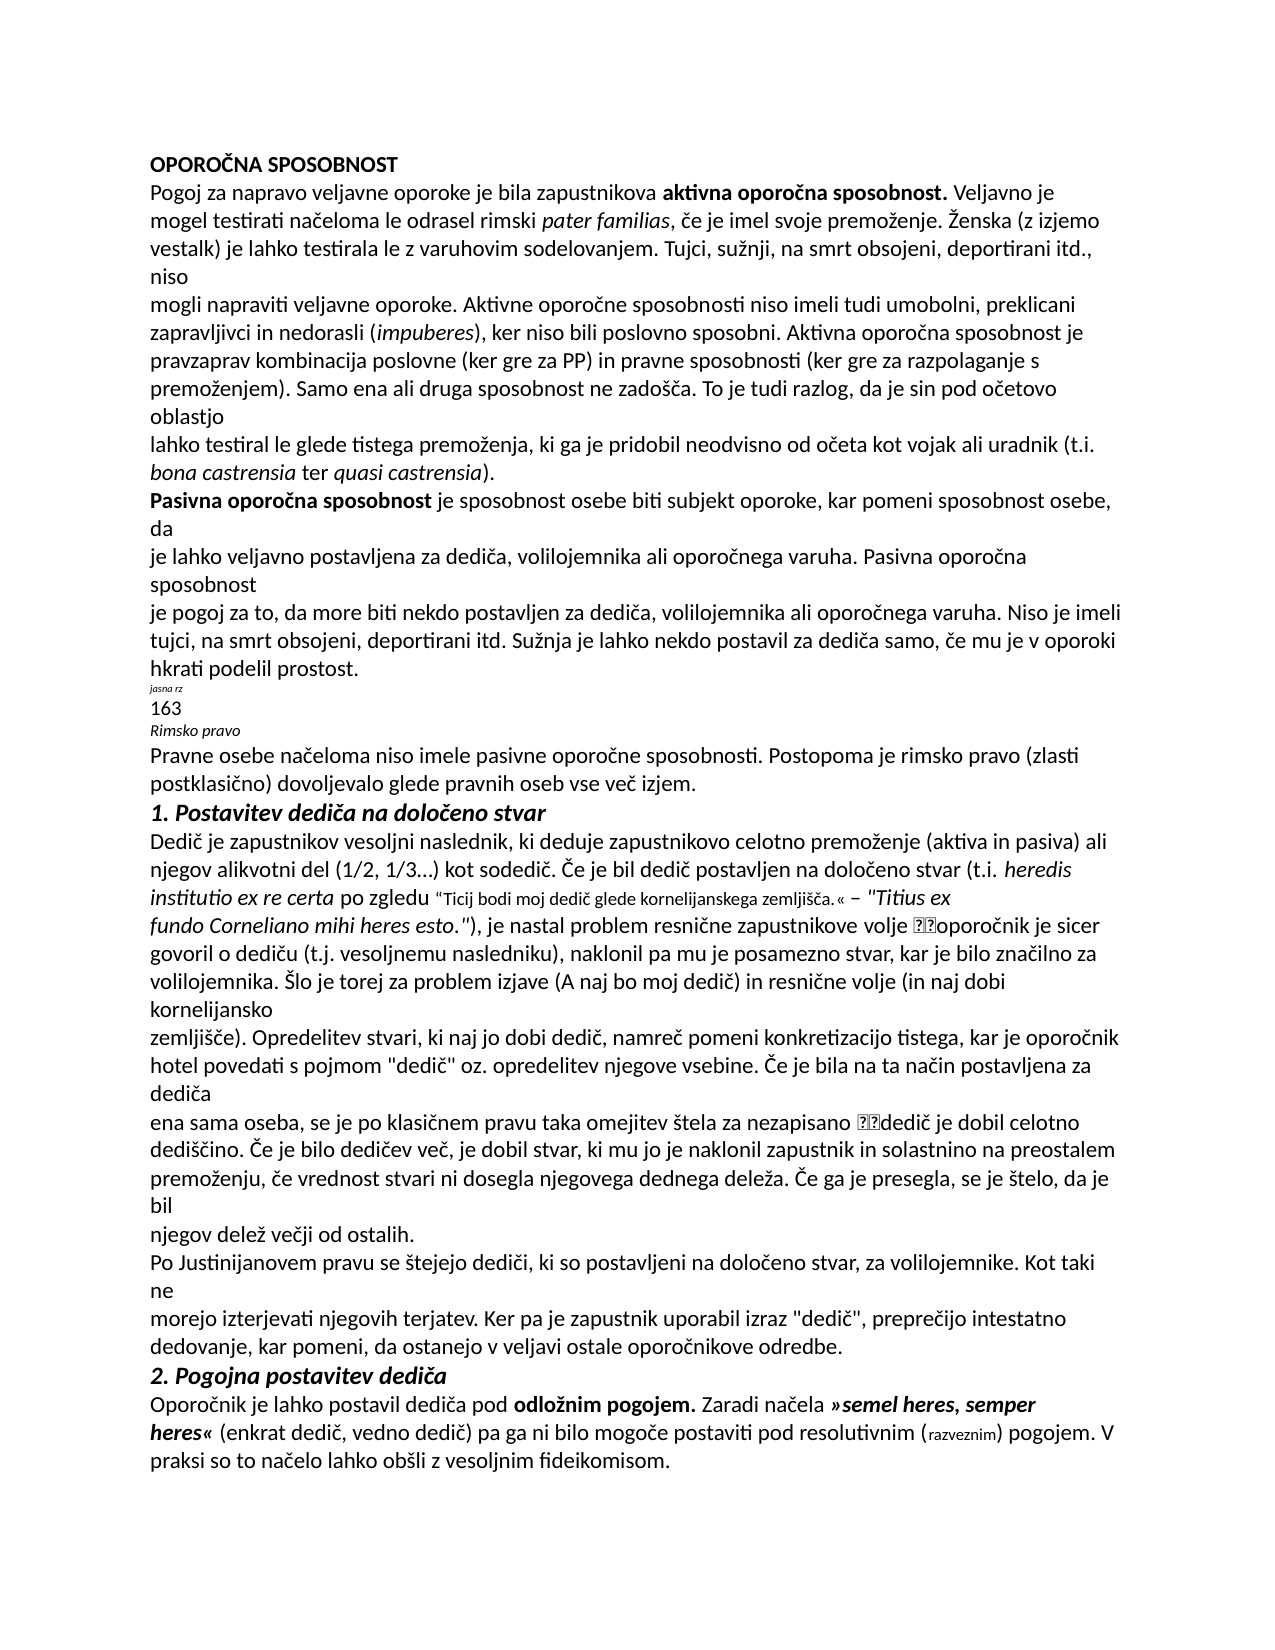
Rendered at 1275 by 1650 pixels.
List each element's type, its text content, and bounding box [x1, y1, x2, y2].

text njegov delež večji od ostalih. [150, 1220, 1125, 1248]
text 1. Postavitev dediča na določeno stvar [150, 797, 1125, 827]
text Pravne osebe načeloma niso imele pasivne oporočne sposobnosti. Postopoma je rimsko pravo (zlasti [150, 741, 1125, 769]
text tujci, na smrt obsojeni, deportirani itd. Sužnja je lahko nekdo postavil za dediča samo, če mu je v oporoki [150, 626, 1125, 654]
text postklasično) dovoljevalo glede pravnih oseb vse več izjem. [150, 769, 1125, 797]
text Oporočnik je lahko postavil dediča pod odložnim pogojem. Zaradi načela »semel heres, semper [150, 1390, 1125, 1418]
text Po Justinijanovem pravu se štejejo dediči, ki so postavljeni na določeno stvar, za volilojemnike. Kot taki ne [150, 1248, 1125, 1304]
text dediščino. Če je bilo dedičev več, je dobil stvar, ki mu jo je naklonil zapustnik in solastnino na preostalem [150, 1136, 1125, 1164]
text fundo Corneliano mihi heres esto."), je nastal problem resnične zapustnikove volje oporočnik je sicer [150, 911, 1125, 939]
text 2. Pogojna postavitev dediča [150, 1360, 1125, 1390]
text hotel povedati s pojmom "dedič" oz. opredelitev njegove vsebine. Če je bila na ta način postavljena za dediča [150, 1052, 1125, 1108]
text mogel testirati načeloma le odrasel rimski pater familias, če je imel svoje premoženje. Ženska (z izjemo [150, 206, 1125, 234]
text bona castrensia ter quasi castrensia). [150, 458, 1125, 486]
text Pasivna oporočna sposobnost je sposobnost osebe biti subjekt oporoke, kar pomeni sposobnost osebe, da [150, 486, 1125, 542]
text pravzaprav kombinacija poslovne (ker gre za PP) in pravne sposobnosti (ker gre za razpolaganje s [150, 346, 1125, 374]
text hkrati podelil prostost. [150, 654, 1125, 682]
text zemljišče). Opredelitev stvari, ki naj jo dobi dedič, namreč pomeni konkretizacijo tistega, kar je oporočnik [150, 1023, 1125, 1052]
text je pogoj za to, da more biti nekdo postavljen za dediča, volilojemnika ali oporočnega varuha. Niso je imeli [150, 598, 1125, 626]
text volilojemnika. Šlo je torej za problem izjave (A naj bo moj dedič) in resnične volje (in naj dobi kornelijansko [150, 967, 1125, 1023]
text govoril o dediču (t.j. vesoljnemu nasledniku), naklonil pa mu je posamezno stvar, kar je bilo značilno za [150, 939, 1125, 967]
text Pogoj za napravo veljavne oporoke je bila zapustnikova aktivna oporočna sposobnost. Veljavno je [150, 178, 1125, 206]
text morejo izterjevati njegovih terjatev. Ker pa je zapustnik uporabil izraz "dedič", preprečijo intestatno [150, 1304, 1125, 1332]
text zapravljivci in nedorasli (impuberes), ker niso bili poslovno sposobni. Aktivna oporočna sposobnost je [150, 318, 1125, 346]
text dedovanje, kar pomeni, da ostanejo v veljavi ostale oporočnikove odredbe. [150, 1332, 1125, 1360]
text premoženjem). Samo ena ali druga sposobnost ne zadošča. To je tudi razlog, da je sin pod očetovo oblastjo [150, 374, 1125, 430]
text mogli napraviti veljavne oporoke. Aktivne oporočne sposobnosti niso imeli tudi umobolni, preklicani [150, 290, 1125, 318]
text njegov alikvotni del (1/2, 1/3…) kot sodedič. Če je bil dedič postavljen na določeno stvar (t.i. heredis [150, 855, 1125, 883]
text ena sama oseba, se je po klasičnem pravu taka omejitev štela za nezapisano dedič je dobil celotno [150, 1108, 1125, 1136]
text 163 [150, 695, 1125, 721]
text je lahko veljavno postavljena za dediča, volilojemnika ali oporočnega varuha. Pasivna oporočna sposobnost [150, 542, 1125, 598]
text praksi so to načelo lahko obšli z vesoljnim fideikomisom. [150, 1446, 1125, 1474]
text Rimsko pravo [150, 721, 1125, 741]
text heres« (enkrat dedič, vedno dedič) pa ga ni bilo mogoče postaviti pod resolutivnim (razveznim) pogojem. V [150, 1418, 1125, 1446]
text institutio ex re certa po zgledu “Ticij bodi moj dedič glede kornelijanskega zemljišča.« – "Titius ex [150, 883, 1125, 911]
text premoženju, če vrednost stvari ni dosegla njegovega dednega deleža. Če ga je presegla, se je štelo, da je bil [150, 1164, 1125, 1220]
text lahko testiral le glede tistega premoženja, ki ga je pridobil neodvisno od očeta kot vojak ali uradnik (t.i. [150, 430, 1125, 458]
text vestalk) je lahko testirala le z varuhovim sodelovanjem. Tujci, sužnji, na smrt obsojeni, deportirani itd., niso [150, 234, 1125, 290]
text OPOROČNA SPOSOBNOST [150, 150, 1125, 178]
text jasna rz [150, 682, 1125, 695]
text Dedič je zapustnikov vesoljni naslednik, ki deduje zapustnikovo celotno premoženje (aktiva in pasiva) ali [150, 827, 1125, 855]
